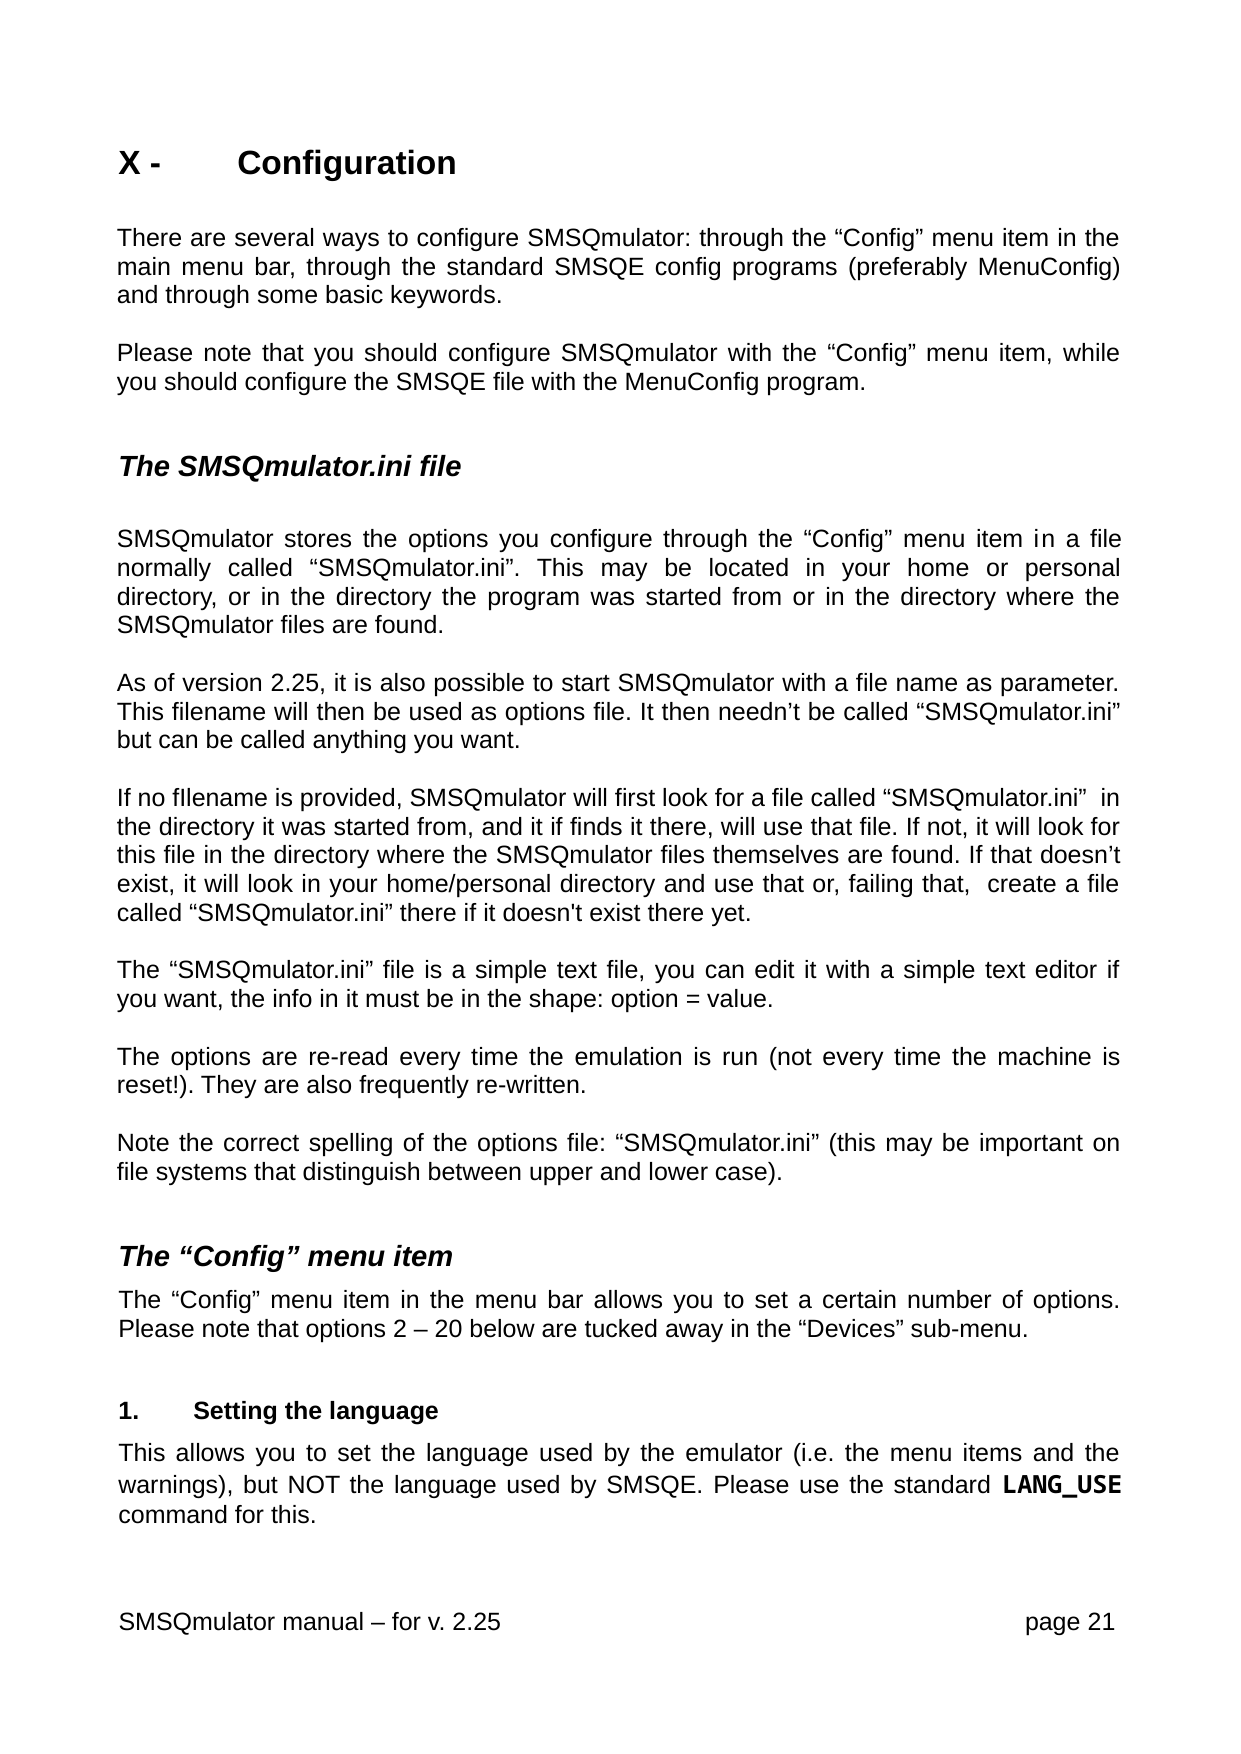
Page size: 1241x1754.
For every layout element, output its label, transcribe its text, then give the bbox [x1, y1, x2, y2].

subtitle Setting the language [118, 1396, 1122, 1425]
text SMSQmulator stores the options you configure through the “Config” menu item in a file normally called “SMSQmulator.ini”. This may be located in your home or personal directory, or in the directory the program was started from or in the directory where the SMSQmulator files are found. [117, 524, 1122, 639]
text The options are re-read every time the emulation is run (not every time the machine is reset!). They are also frequently re-written. [117, 1042, 1122, 1099]
text Note the correct spelling of the options file: “SMSQmulator.ini” (this may be important on file systems that distinguish between upper and lower case). [117, 1128, 1122, 1185]
text This allows you to set the language used by the emulator (i.e. the menu items and the warnings), but NOT the language used by SMSQE. Please use the standard LANG_USE command for this. [118, 1438, 1122, 1529]
subtitle The SMSQmulator.ini file [118, 449, 1122, 483]
text Please note that you should configure SMSQmulator with the “Config” menu item, while you should configure the SMSQE file with the MenuConfig program. [117, 338, 1122, 396]
text There are several ways to configure SMSQmulator: through the “Config” menu item in the main menu bar, through the standard SMSQE config programs (preferably MenuConfig) and through some basic keywords. [117, 223, 1122, 309]
subtitle Configuration [118, 143, 1122, 182]
text As of version 2.25, it is also possible to start SMSQmulator with a file name as parameter. This filename will then be used as options file. It then needn’t be called “SMSQmulator.ini” but can be called anything you want. [117, 668, 1122, 754]
subtitle The “Config” menu item [118, 1239, 1122, 1273]
text The “Config” menu item in the menu bar allows you to set a certain number of options. Please note that options 2 – 20 below are tucked away in the “Devices” sub-menu. [118, 1285, 1122, 1343]
text If no fIlename is provided, SMSQmulator will first look for a file called “SMSQmulator.ini” in the directory it was started from, and it if finds it there, will use that file. If not, it will look for this file in the directory where the SMSQmulator files themselves are found. If that doesn’t exist, it will look in your home/personal directory and use that or, failing that, create a file called “SMSQmulator.ini” there if it doesn't exist there yet. [117, 783, 1122, 927]
text The “SMSQmulator.ini” file is a simple text file, you can edit it with a simple text editor if you want, the info in it must be in the shape: option = value. [117, 955, 1122, 1013]
